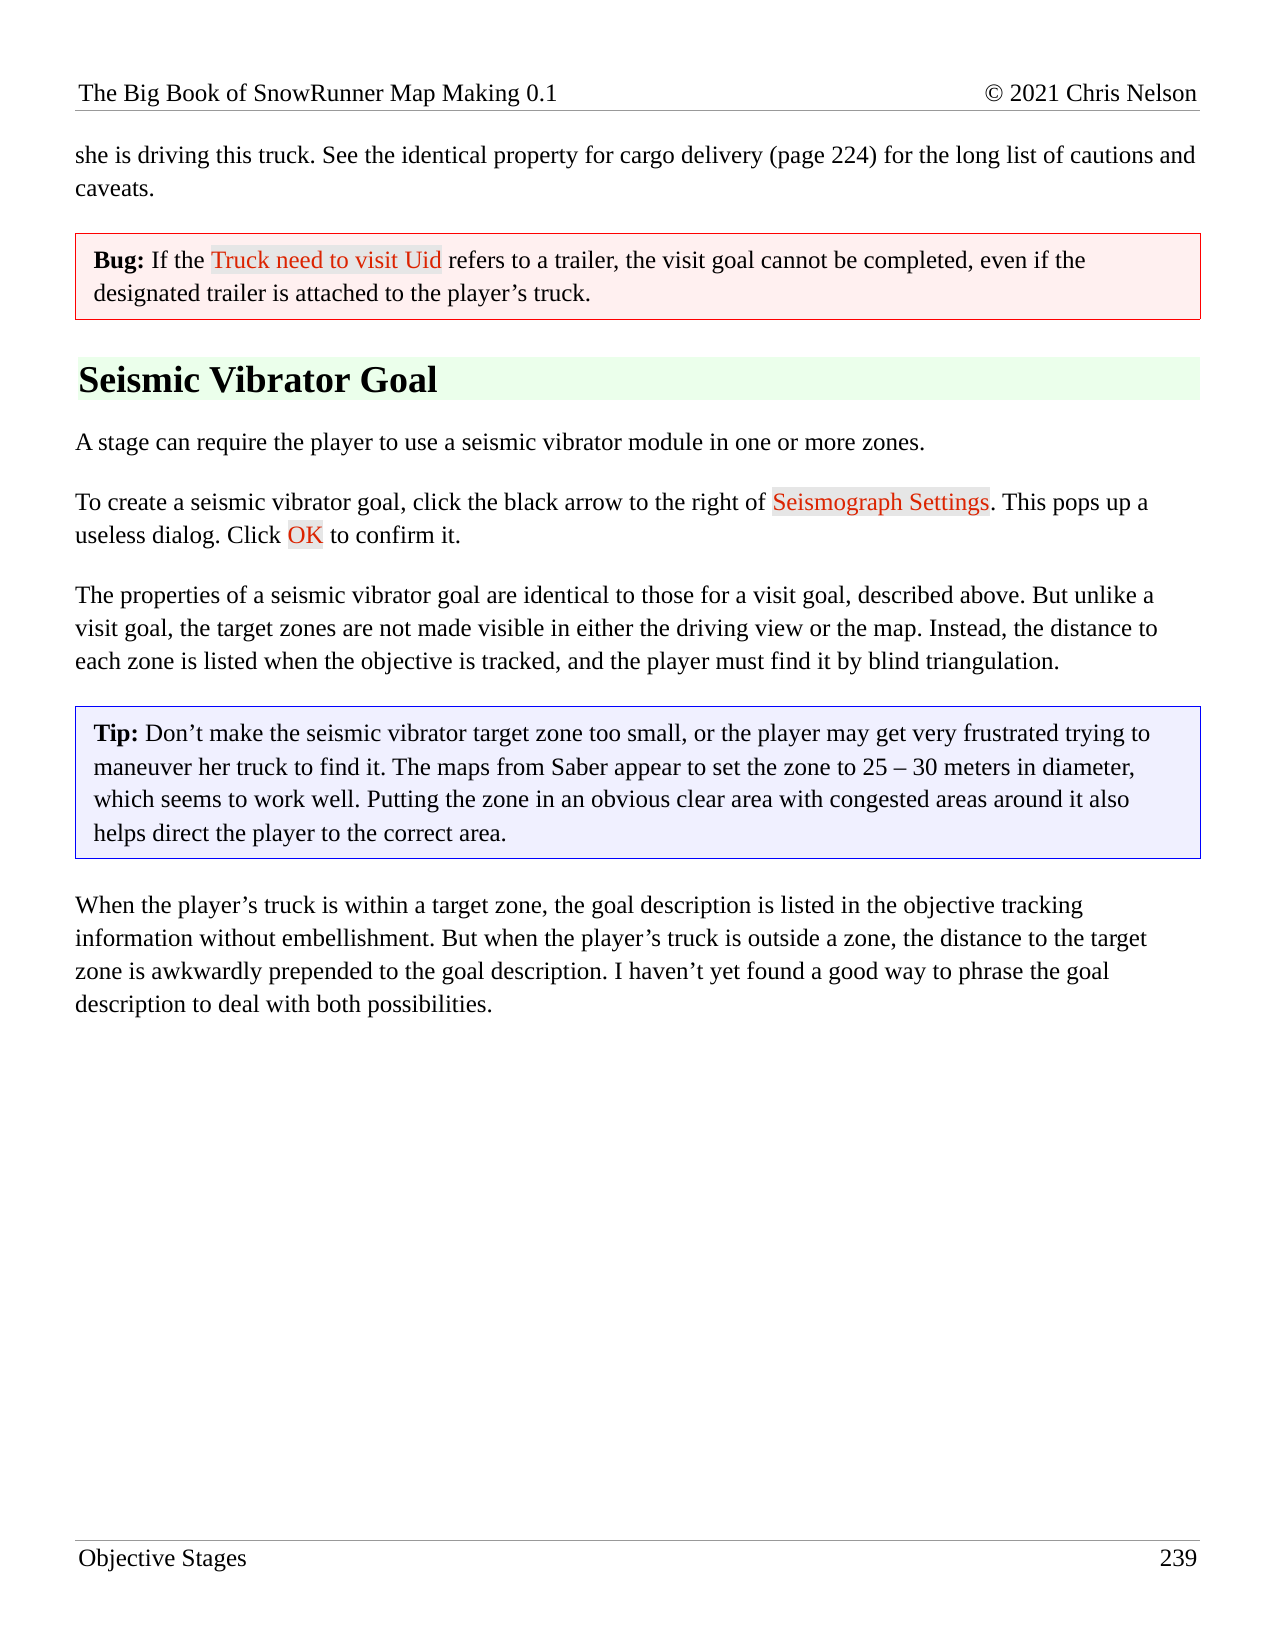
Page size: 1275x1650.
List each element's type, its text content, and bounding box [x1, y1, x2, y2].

text The properties of a seismic vibrator goal are identical to those for a visit goal, described above. But unlike a visit goal, the target zones are not made visible in either the driving view or the map. Instead, the distance to each zone is listed when the objective is tracked, and the player must find it by blind triangulation. [75, 580, 1200, 675]
text To create a seismic vibrator goal, click the black arrow to the right of Seismograph Settings. This pops up a useless dialog. Click OK to confirm it. [75, 487, 1200, 549]
text When the player’s truck is within a target zone, the goal description is listed in the objective tracking information without embellishment. But when the player’s truck is outside a zone, the distance to the target zone is awkwardly prepended to the goal description. I haven’t yet found a good way to phrase the goal description to deal with both possibilities. [75, 890, 1200, 1018]
subtitle Seismic Vibrator Goal [78, 357, 1200, 400]
list Don’t make the seismic vibrator target zone too small, or the player may get very frustrated trying to maneuver her truck to find it. The maps from Saber appear to set the zone to 25 – 30 meters in diameter, which seems to work well. Putting the zone in an obvious clear area with congested areas around it also helps direct the player to the correct area. [76, 707, 1200, 858]
text she is driving this truck. See the identical property for cargo delivery (page 224) for the long list of cautions and caveats. [75, 140, 1200, 202]
text A stage can require the player to use a seismic vibrator module in one or more zones. [75, 427, 1200, 456]
list If the Truck need to visit Uid refers to a trailer, the visit goal cannot be completed, even if the designated trailer is attached to the player’s truck. [76, 234, 1200, 319]
